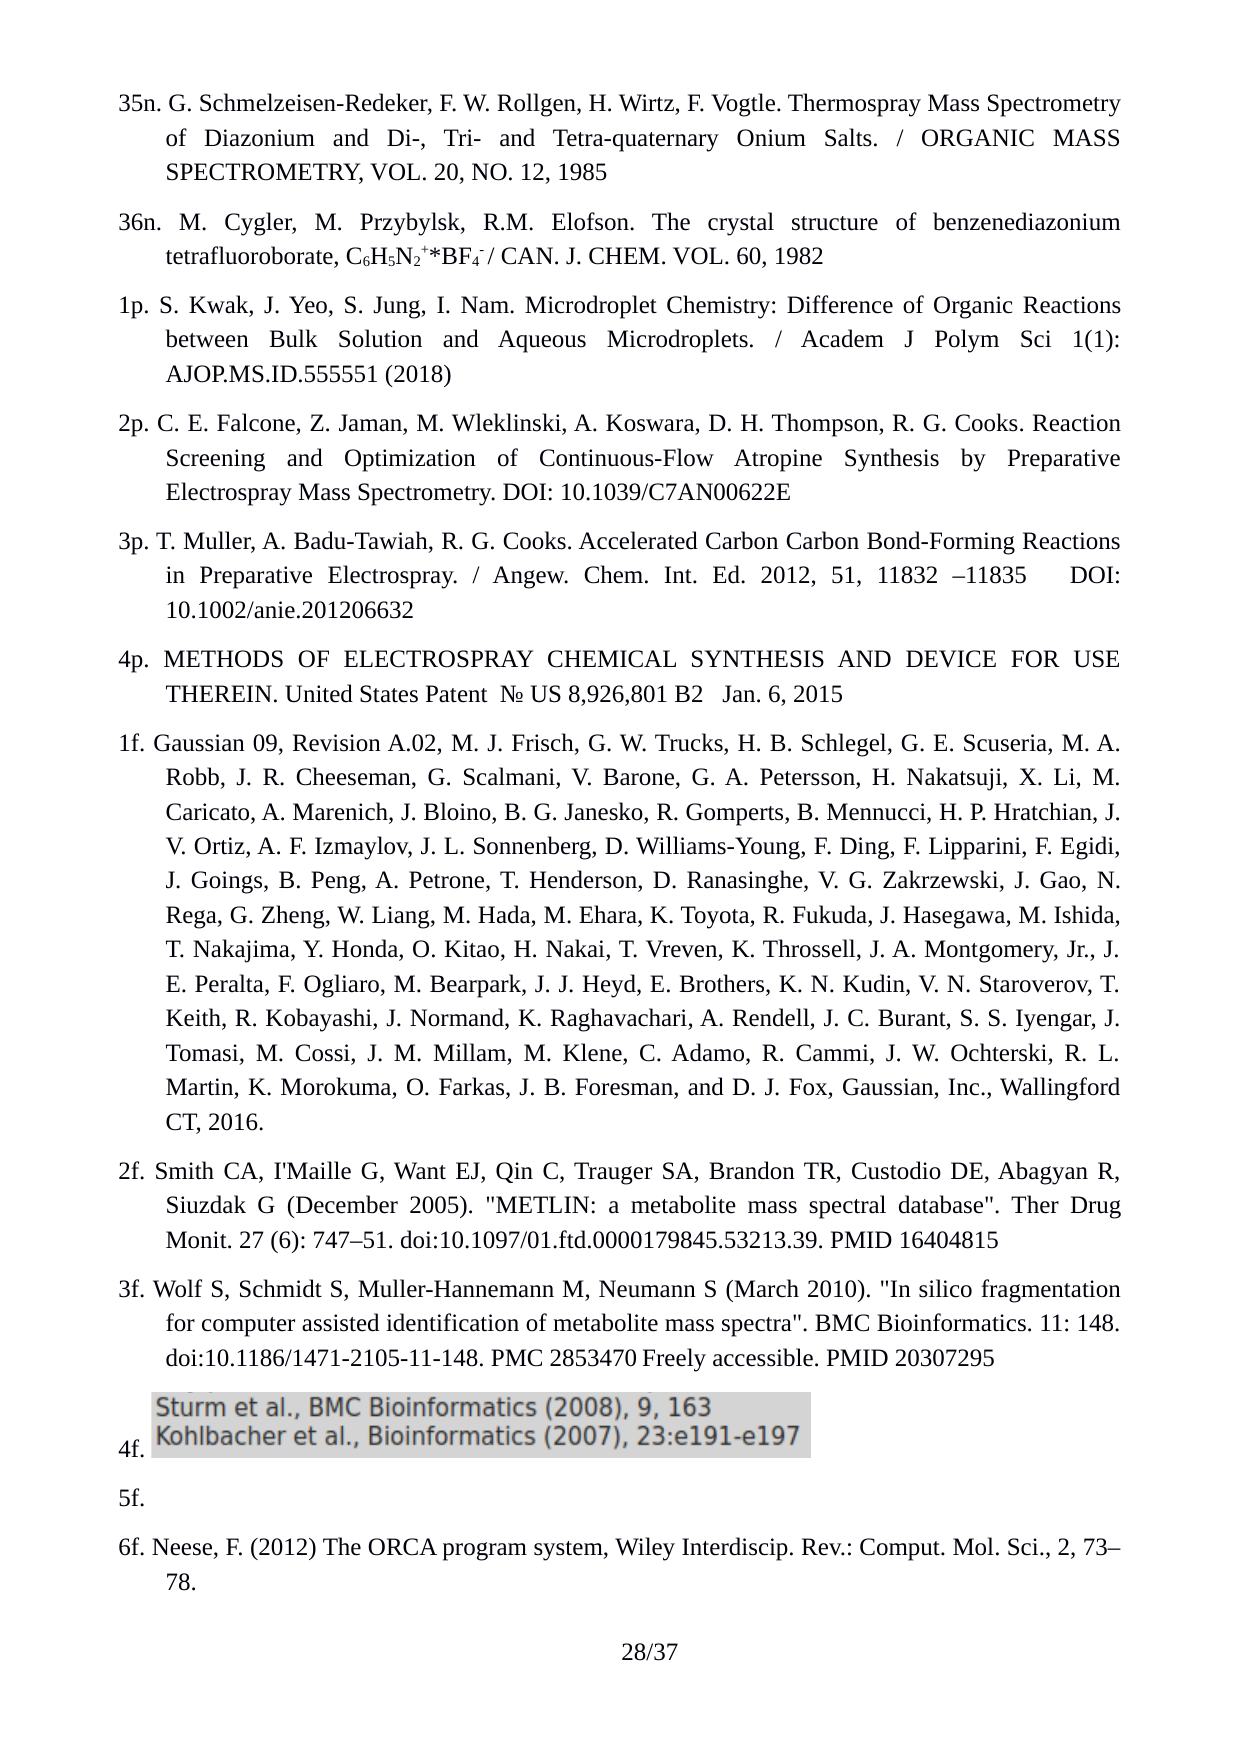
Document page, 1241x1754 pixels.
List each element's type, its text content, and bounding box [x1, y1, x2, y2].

text 35n. G. Schmelzeisen-Redeker, F. W. Rollgen, H. Wirtz, F. Vogtle. Thermospray Mass Spectrometry of Diazonium and Di-, Tri- and Tetra-quaternary Onium Salts. / ORGANIC MASS SPECTROMETRY, VOL. 20, NO. 12, 1985 [118, 88, 1122, 186]
text 4p. METHODS OF ELECTROSPRAY CHEMICAL SYNTHESIS AND DEVICE FOR USE THEREIN. United States Patent № US 8,926,801 B2 Jan. 6, 2015 [118, 644, 1122, 707]
text 36n. M. Cygler, M. Przybylsk, R.M. Elofson. The crystal structure of benzenediazonium tetrafluoroborate, C6H5N2+*BF4- / CAN. J. CHEM. VOL. 60, 1982 [118, 207, 1122, 270]
text 6f. Neese, F. (2012) The ORCA program system, Wiley Interdiscip. Rev.: Comput. Mol. Sci., 2, 73–78. [118, 1532, 1122, 1596]
text 2p. C. E. Falcone, Z. Jaman, M. Wleklinski, A. Koswara, D. H. Thompson, R. G. Cooks. Reaction Screening and Optimization of Continuous-Flow Atropine Synthesis by Preparative Electrospray Mass Spectrometry. DOI: 10.1039/C7AN00622E [118, 408, 1122, 506]
text 3p. T. Muller, A. Badu-Tawiah, R. G. Cooks. Accelerated Carbon Carbon Bond-Forming Reactions in Preparative Electrospray. / Angew. Chem. Int. Ed. 2012, 51, 11832 –11835 DOI: 10.1002/anie.201206632 [118, 526, 1122, 624]
text 1p. S. Kwak, J. Yeo, S. Jung, I. Nam. Microdroplet Chemistry: Difference of Organic Reactions between Bulk Solution and Aqueous Microdroplets. / Academ J Polym Sci 1(1): AJOP.MS.ID.555551 (2018) [118, 290, 1122, 388]
text 5f. [118, 1483, 1122, 1512]
text 4f. [118, 1392, 1122, 1463]
text 1f. Gaussian 09, Revision A.02, M. J. Frisch, G. W. Trucks, H. B. Schlegel, G. E. Scuseria, M. A. Robb, J. R. Cheeseman, G. Scalmani, V. Barone, G. A. Petersson, H. Nakatsuji, X. Li, M. Caricato, A. Marenich, J. Bloino, B. G. Janesko, R. Gomperts, B. Mennucci, H. P. Hratchian, J. V. Ortiz, A. F. Izmaylov, J. L. Sonnenberg, D. Williams-Young, F. Ding, F. Lipparini, F. Egidi, J. Goings, B. Peng, A. Petrone, T. Henderson, D. Ranasinghe, V. G. Zakrzewski, J. Gao, N. Rega, G. Zheng, W. Liang, M. Hada, M. Ehara, K. Toyota, R. Fukuda, J. Hasegawa, M. Ishida, T. Nakajima, Y. Honda, O. Kitao, H. Nakai, T. Vreven, K. Throssell, J. A. Montgomery, Jr., J. E. Peralta, F. Ogliaro, M. Bearpark, J. J. Heyd, E. Brothers, K. N. Kudin, V. N. Staroverov, T. Keith, R. Kobayashi, J. Normand, K. Raghavachari, A. Rendell, J. C. Burant, S. S. Iyengar, J. Tomasi, M. Cossi, J. M. Millam, M. Klene, C. Adamo, R. Cammi, J. W. Ochterski, R. L. Martin, K. Morokuma, O. Farkas, J. B. Foresman, and D. J. Fox, Gaussian, Inc., Wallingford CT, 2016. [118, 728, 1122, 1136]
text 2f. Smith CA, I'Maille G, Want EJ, Qin C, Trauger SA, Brandon TR, Custodio DE, Abagyan R, Siuzdak G (December 2005). "METLIN: a metabolite mass spectral database". Ther Drug Monit. 27 (6): 747–51. doi:10.1097/01.ftd.0000179845.53213.39. PMID 16404815 [118, 1156, 1122, 1254]
picture [151, 1392, 811, 1458]
text 3f. Wolf S, Schmidt S, Muller-Hannemann M, Neumann S (March 2010). "In silico fragmentation for computer assisted identification of metabolite mass spectra". BMC Bioinformatics. 11: 148. doi:10.1186/1471-2105-11-148. PMC 2853470 Freely accessible. PMID 20307295 [118, 1274, 1122, 1372]
